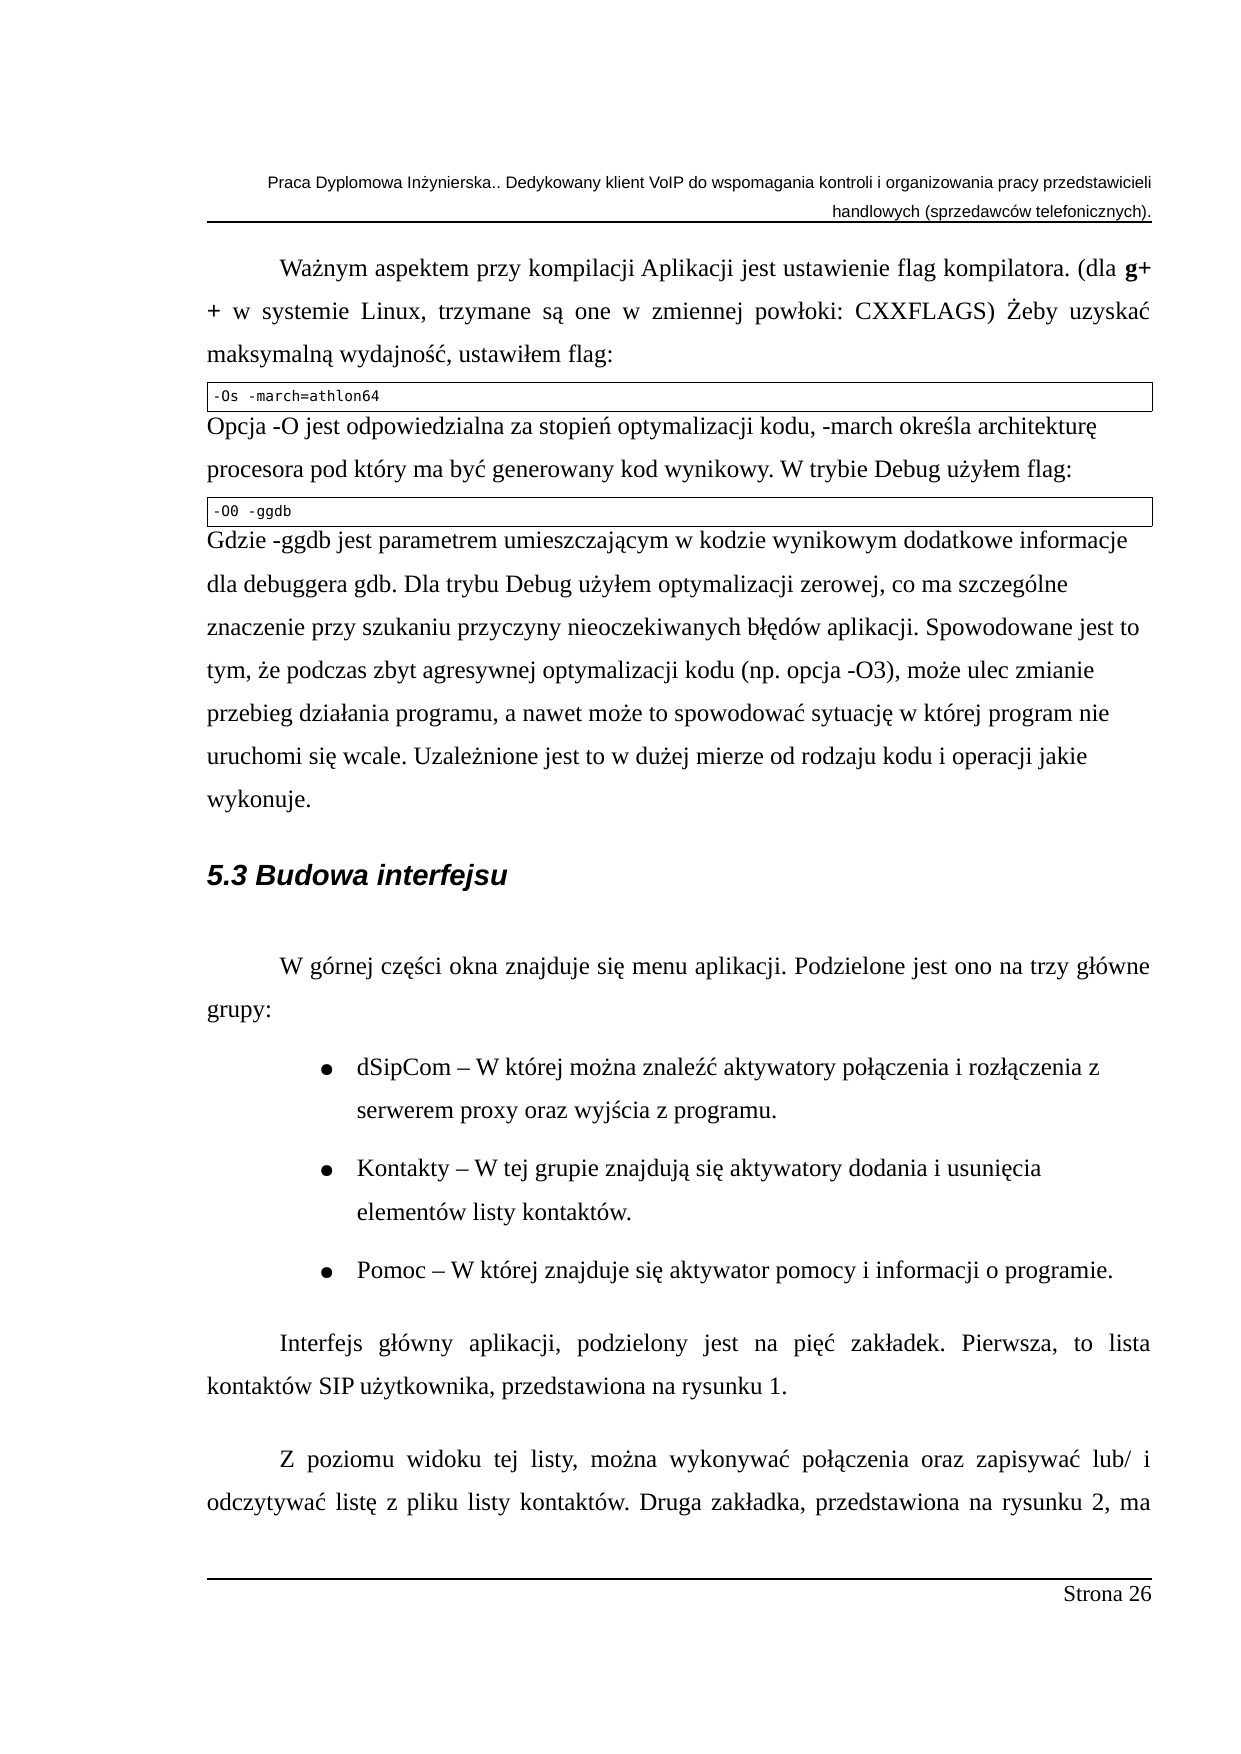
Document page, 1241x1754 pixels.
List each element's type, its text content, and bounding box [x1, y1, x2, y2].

list Pomoc – W której znajduje się aktywator pomocy i informacji o programie. [319, 1255, 1122, 1283]
list dSipCom – W której można znaleźć aktywatory połączenia i rozłączenia z serwerem proxy oraz wyjścia z programu. [319, 1052, 1122, 1124]
list Kontakty – W tej grupie znajdują się aktywatory dodania i usunięcia elementów listy kontaktów. [319, 1153, 1122, 1225]
text Gdzie -ggdb jest parametrem umieszczającym w kodzie wynikowym dodatkowe informacje dla debuggera gdb. Dla trybu Debug użyłem optymalizacji zerowej, co ma szczególne znaczenie przy szukaniu przyczyny nieoczekiwanych błędów aplikacji. Spowodowane jest to tym, że podczas zbyt agresywnej optymalizacji kodu (np. opcja -O3), może ulec zmianie przebieg działania programu, a nawet może to spowodować sytuację w której program nie uruchomi się wcale. Uzależnione jest to w dużej mierze od rodzaju kodu i operacji jakie wykonuje. [207, 527, 1152, 813]
text W górnej części okna znajduje się menu aplikacji. Podzielone jest ono na trzy główne grupy: [207, 951, 1152, 1023]
text Interfejs główny aplikacji, podzielony jest na pięć zakładek. Pierwsza, to lista kontaktów SIP użytkownika, przedstawiona na rysunku 1. [207, 1328, 1152, 1400]
text Opcja -O jest odpowiedzialna za stopień optymalizacji kodu, -march określa architekturę procesora pod który ma być generowany kod wynikowy. W trybie Debug użyłem flag: [207, 412, 1152, 483]
subtitle 5.3 Budowa interfejsu [207, 858, 1152, 892]
table_header -Os -march=athlon64 [208, 383, 1152, 411]
text Z poziomu widoku tej listy, można wykonywać połączenia oraz zapisywać lub/ i odczytywać listę z pliku listy kontaktów. Druga zakładka, przedstawiona na rysunku 2, ma [207, 1444, 1152, 1516]
text Ważnym aspektem przy kompilacji Aplikacji jest ustawienie flag kompilatora. (dla g++ w systemie Linux, trzymane są one w zmiennej powłoki: CXXFLAGS) Żeby uzyskać maksymalną wydajność, ustawiłem flag: [207, 253, 1152, 368]
table_header -O0 -ggdb [208, 498, 1152, 526]
